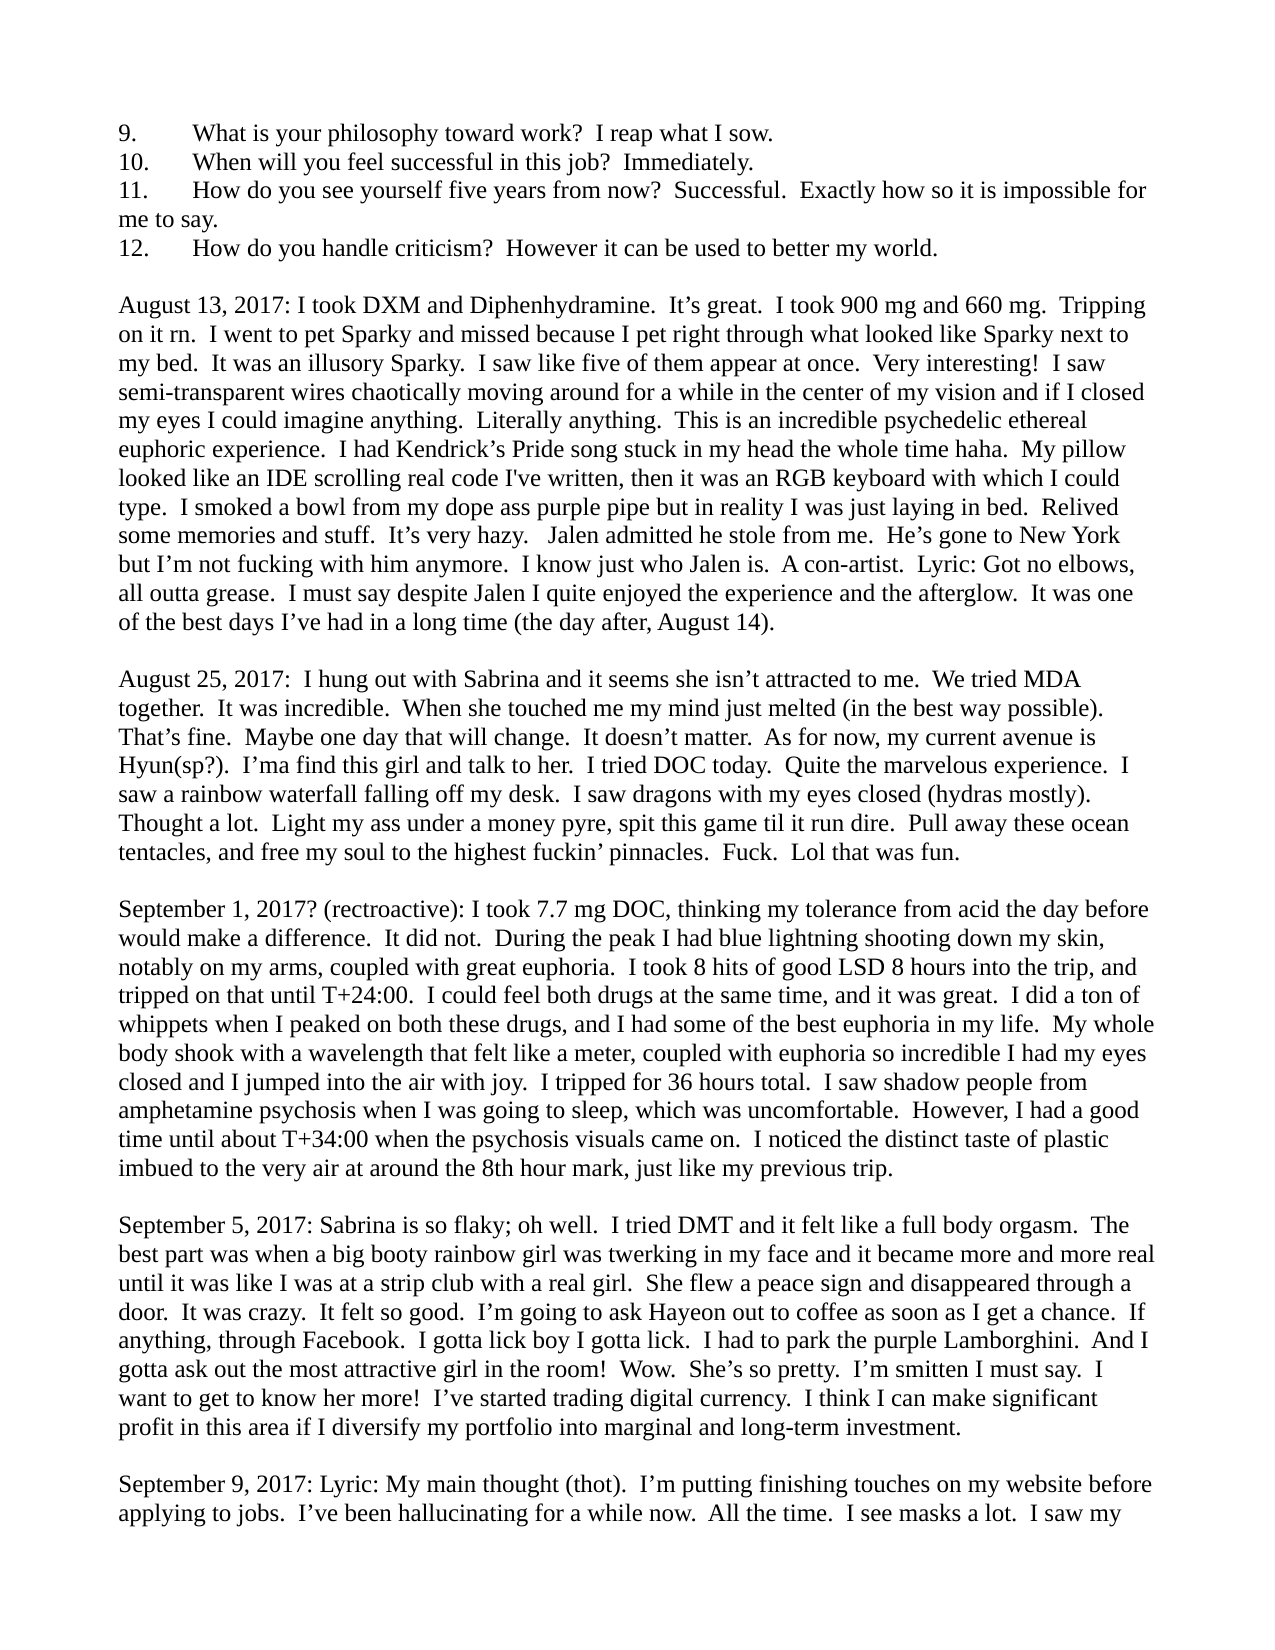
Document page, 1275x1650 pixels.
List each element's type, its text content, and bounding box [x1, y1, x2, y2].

text August 13, 2017: I took DXM and Diphenhydramine. It’s great. I took 900 mg and 660 mg. Tripping on it rn. I went to pet Sparky and missed because I pet right through what looked like Sparky next to my bed. It was an illusory Sparky. I saw like five of them appear at once. Very interesting! I saw semi-transparent wires chaotically moving around for a while in the center of my vision and if I closed my eyes I could imagine anything. Literally anything. This is an incredible psychedelic ethereal euphoric experience. I had Kendrick’s Pride song stuck in my head the whole time haha. My pillow looked like an IDE scrolling real code I've written, then it was an RGB keyboard with which I could type. I smoked a bowl from my dope ass purple pipe but in reality I was just laying in bed. Relived some memories and stuff. It’s very hazy. Jalen admitted he stole from me. He’s gone to New York but I’m not fucking with him anymore. I know just who Jalen is. A con-artist. Lyric: Got no elbows, all outta grease. I must say despite Jalen I quite enjoyed the experience and the afterglow. It was one of the best days I’ve had in a long time (the day after, August 14). [118, 291, 1157, 636]
text 12. How do you handle criticism? However it can be used to better my world. [118, 233, 1157, 262]
text 11. How do you see yourself five years from now? Successful. Exactly how so it is impossible for me to say. [118, 176, 1157, 233]
text September 5, 2017: Sabrina is so flaky; oh well. I tried DMT and it felt like a full body orgasm. The best part was when a big booty rainbow girl was twerking in my face and it became more and more real until it was like I was at a strip club with a real girl. She flew a peace sign and disappeared through a door. It was crazy. It felt so good. I’m going to ask Hayeon out to coffee as soon as I get a chance. If anything, through Facebook. I gotta lick boy I gotta lick. I had to park the purple Lamborghini. And I gotta ask out the most attractive girl in the room! Wow. She’s so pretty. I’m smitten I must say. I want to get to know her more! I’ve started trading digital currency. I think I can make significant profit in this area if I diversify my portfolio into marginal and long-term investment. [118, 1211, 1157, 1441]
text September 1, 2017? (rectroactive): I took 7.7 mg DOC, thinking my tolerance from acid the day before would make a difference. It did not. During the peak I had blue lightning shooting down my skin, notably on my arms, coupled with great euphoria. I took 8 hits of good LSD 8 hours into the trip, and tripped on that until T+24:00. I could feel both drugs at the same time, and it was great. I did a ton of whippets when I peaked on both these drugs, and I had some of the best euphoria in my life. My whole body shook with a wavelength that felt like a meter, coupled with euphoria so incredible I had my eyes closed and I jumped into the air with joy. I tripped for 36 hours total. I saw shadow people from amphetamine psychosis when I was going to sleep, which was uncomfortable. However, I had a good time until about T+34:00 when the psychosis visuals came on. I noticed the distinct taste of plastic imbued to the very air at around the 8th hour mark, just like my previous trip. [118, 894, 1157, 1182]
text 9. What is your philosophy toward work? I reap what I sow. [118, 118, 1157, 147]
text August 25, 2017: I hung out with Sabrina and it seems she isn’t attracted to me. We tried MDA together. It was incredible. When she touched me my mind just melted (in the best way possible). That’s fine. Maybe one day that will change. It doesn’t matter. As for now, my current avenue is Hyun(sp?). I’ma find this girl and talk to her. I tried DOC today. Quite the marvelous experience. I saw a rainbow waterfall falling off my desk. I saw dragons with my eyes closed (hydras mostly). Thought a lot. Light my ass under a money pyre, spit this game til it run dire. Pull away these ocean tentacles, and free my soul to the highest fuckin’ pinnacles. Fuck. Lol that was fun. [118, 664, 1157, 866]
text September 9, 2017: Lyric: My main thought (thot). I’m putting finishing touches on my website before applying to jobs. I’ve been hallucinating for a while now. All the time. I see masks a lot. I saw my [118, 1469, 1157, 1527]
text 10. When will you feel successful in this job? Immediately. [118, 147, 1157, 176]
